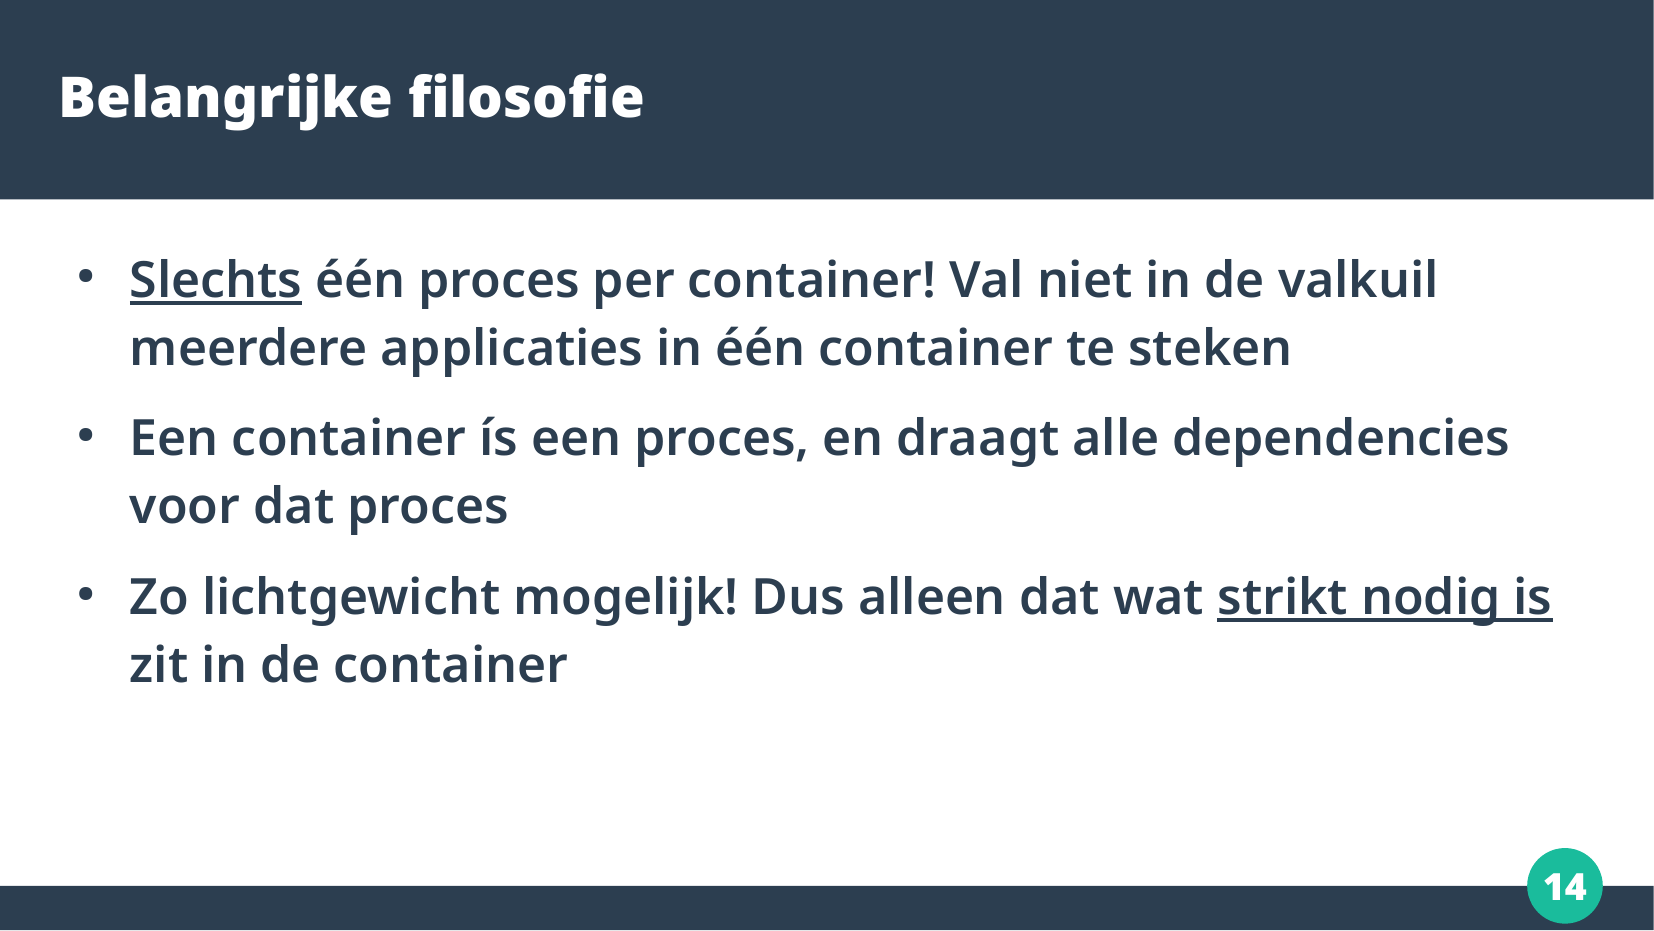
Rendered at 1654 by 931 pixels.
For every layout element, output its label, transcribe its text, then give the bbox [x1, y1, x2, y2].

list Slechts één proces per container! Val niet in de valkuil meerdere applicaties in één container te steken Een container ís een proces, en draagt alle dependencies voor dat proces Zo lichtgewicht mogelijk! Dus alleen dat wat strikt nodig is zit in de container [59, 243, 1595, 864]
title Belangrijke filosofie [59, 37, 1595, 156]
